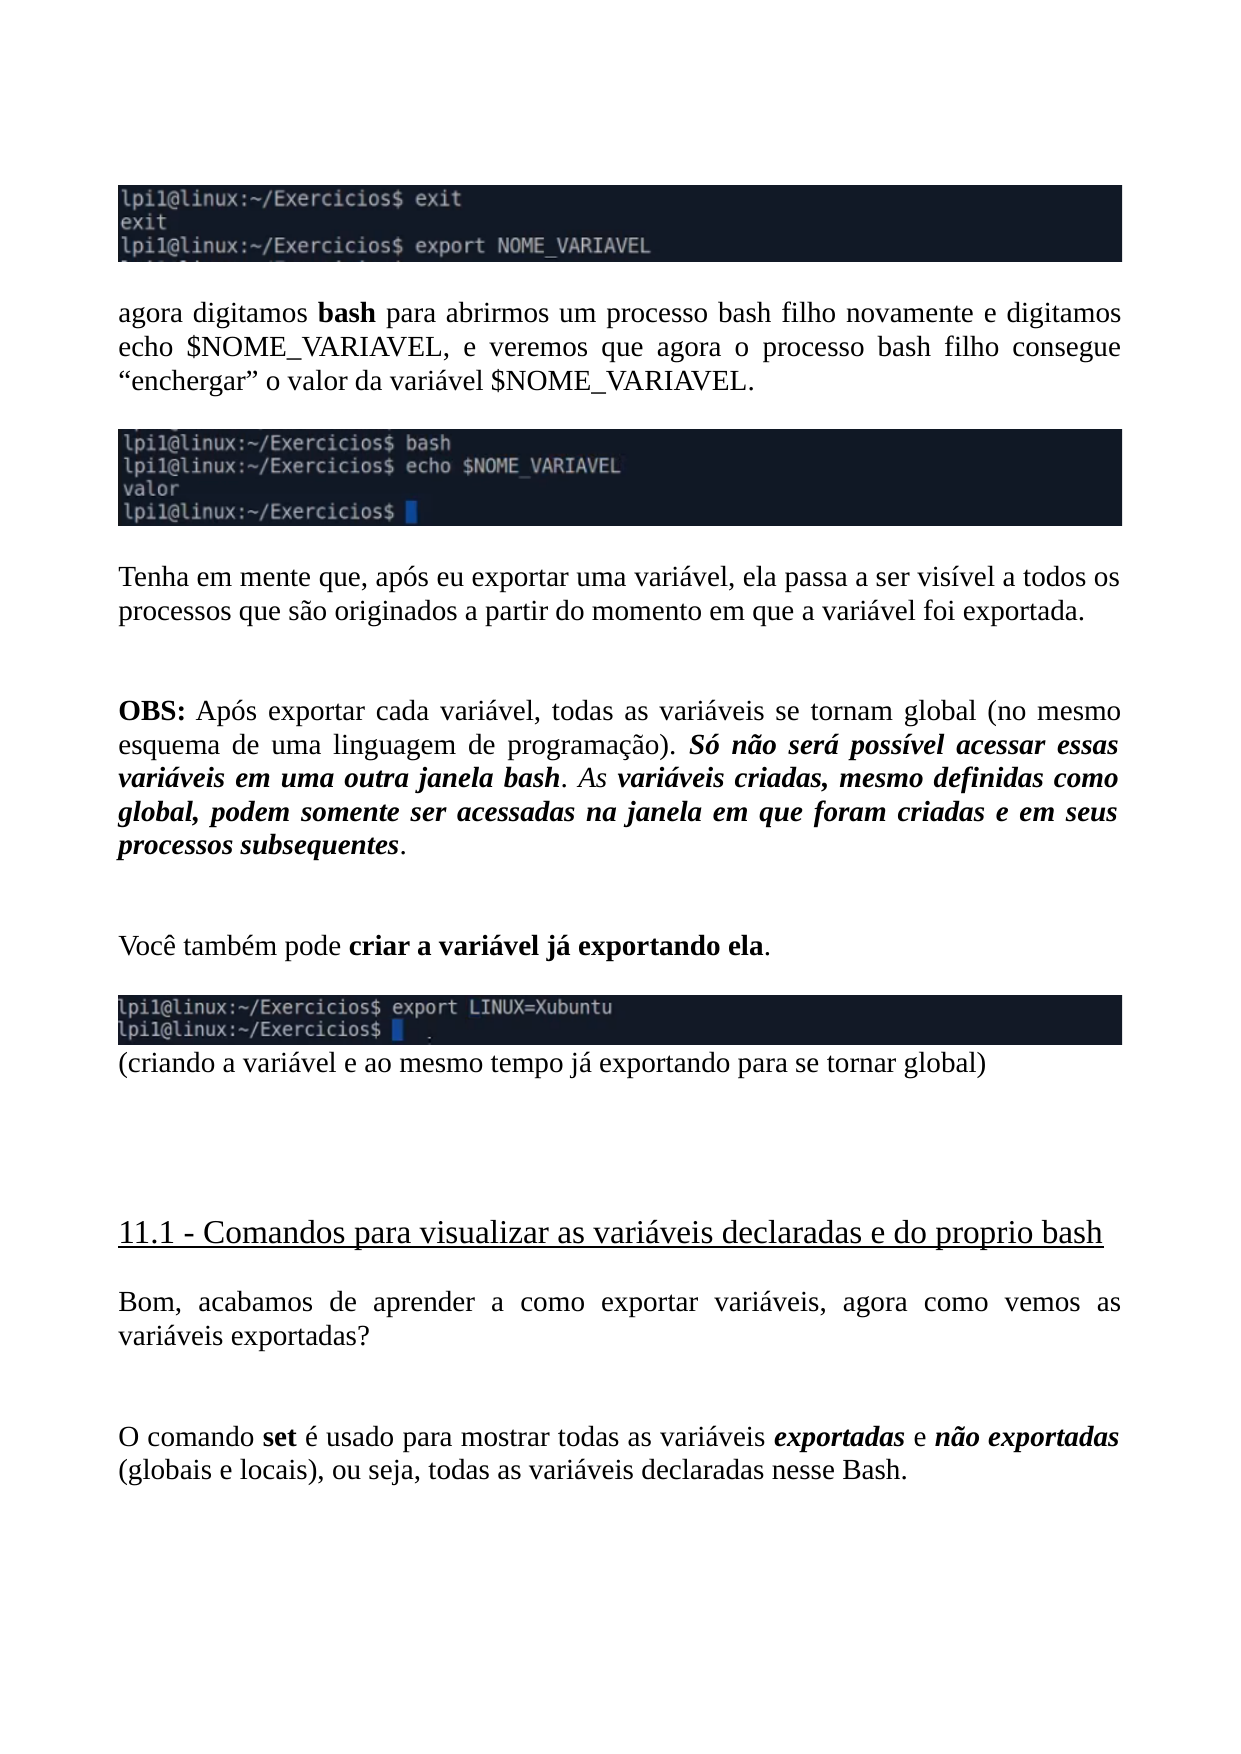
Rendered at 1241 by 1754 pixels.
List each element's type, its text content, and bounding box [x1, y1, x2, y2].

picture [118, 429, 1123, 526]
text Tenha em mente que, após eu exportar uma variável, ela passa a ser visível a todos os processos que são originados a partir do momento em que a variável foi exportada. [118, 559, 1122, 626]
picture [118, 995, 1123, 1045]
text Bom, acabamos de aprender a como exportar variáveis, agora como vemos as variáveis exportadas? [118, 1284, 1122, 1352]
text Você também pode criar a variável já exportando ela. [118, 928, 1122, 962]
text 11.1 - Comandos para visualizar as variáveis declaradas e do proprio bash [118, 1213, 1122, 1251]
text (criando a variável e ao mesmo tempo já exportando para se tornar global) [118, 1045, 1122, 1078]
picture [118, 185, 1123, 262]
text O comando set é usado para mostrar todas as variáveis exportadas e não exportadas (globais e locais), ou seja, todas as variáveis declaradas nesse Bash. [118, 1419, 1122, 1486]
text agora digitamos bash para abrirmos um processo bash filho novamente e digitamos echo $NOME_VARIAVEL, e veremos que agora o processo bash filho consegue “enchergar” o valor da variável $NOME_VARIAVEL. [118, 296, 1122, 396]
text OBS: Após exportar cada variável, todas as variáveis se tornam global (no mesmo esquema de uma linguagem de programação). Só não será possível acessar essas variáveis em uma outra janela bash. As variáveis criadas, mesmo definidas como global, podem somente ser acessadas na janela em que foram criadas e em seus processos subsequentes. [118, 693, 1122, 861]
